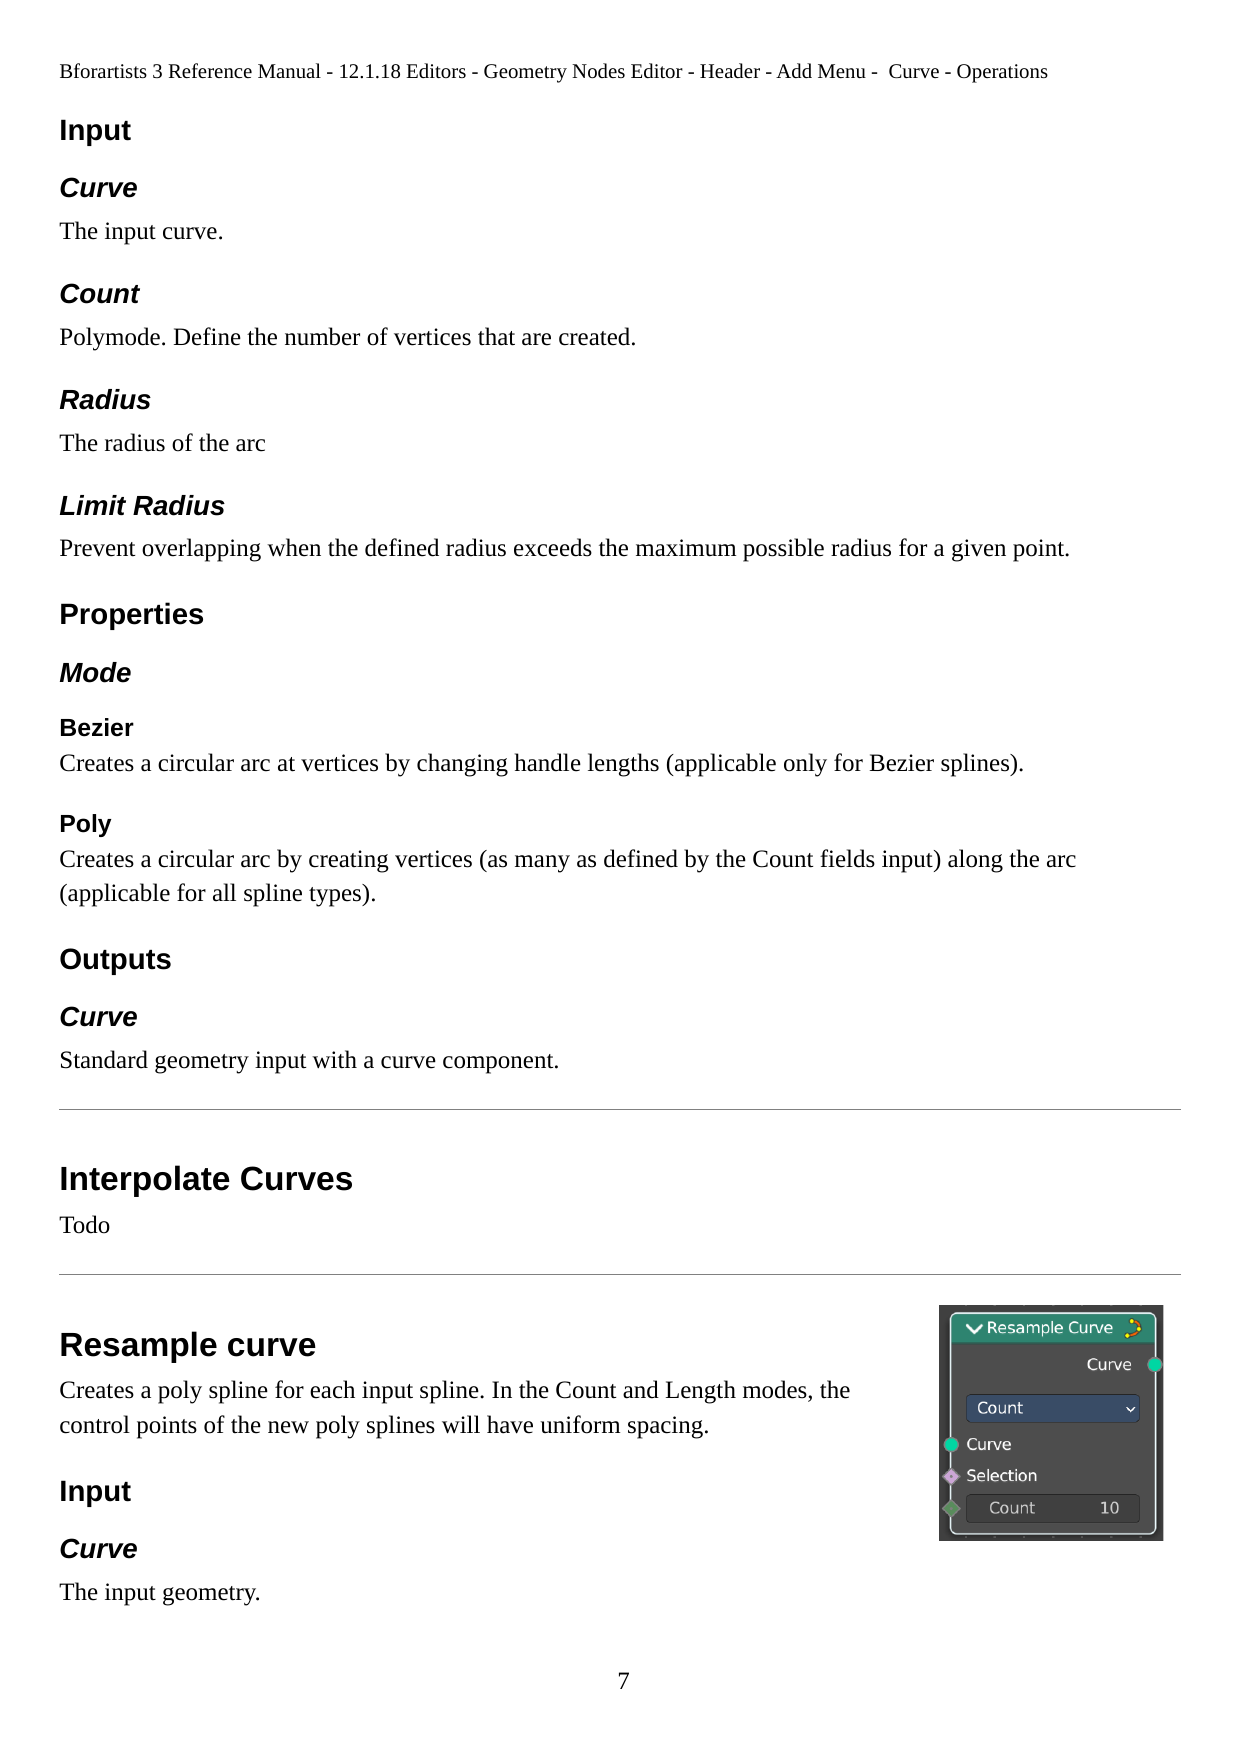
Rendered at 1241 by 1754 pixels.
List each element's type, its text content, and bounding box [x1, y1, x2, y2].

subtitle Outputs [59, 942, 1181, 976]
subtitle Curve [59, 171, 1181, 203]
subtitle Curve [59, 1532, 1181, 1564]
text Todo [59, 1210, 1181, 1239]
text Creates a circular arc by creating vertices (as many as defined by the Count fields input) along the arc (applicable for all spline types). [59, 844, 1181, 907]
text Prevent overlapping when the defined radius exceeds the maximum possible radius for a given point. [59, 533, 1181, 562]
subtitle Input [59, 1474, 939, 1507]
subtitle Radius [59, 383, 1181, 415]
subtitle Bezier [59, 713, 1181, 741]
subtitle Limit Radius [59, 489, 1181, 521]
subtitle Properties [59, 597, 1181, 631]
subtitle [1164, 1474, 1181, 1507]
subtitle Curve [59, 1001, 1181, 1033]
text The input geometry. [59, 1577, 1181, 1606]
subtitle Input [59, 113, 1181, 146]
subtitle Resample curve [59, 1324, 939, 1363]
text Creates a circular arc at vertices by changing handle lengths (applicable only for Bezier splines). [59, 748, 1181, 776]
picture [939, 1305, 1164, 1541]
text Polymode. Define the number of vertices that are created. [59, 322, 1181, 350]
subtitle [1164, 1324, 1181, 1363]
text The input curve. [59, 216, 1181, 244]
text Creates a poly spline for each input spline. In the Count and Length modes, the control points of the new poly splines will have uniform spacing. [59, 1376, 939, 1439]
subtitle Mode [59, 656, 1181, 688]
text Standard geometry input with a curve component. [59, 1045, 1181, 1074]
subtitle Count [59, 277, 1181, 309]
subtitle Interpolate Curves [59, 1159, 1181, 1198]
text The radius of the arc [59, 428, 1181, 456]
subtitle Poly [59, 809, 1181, 838]
